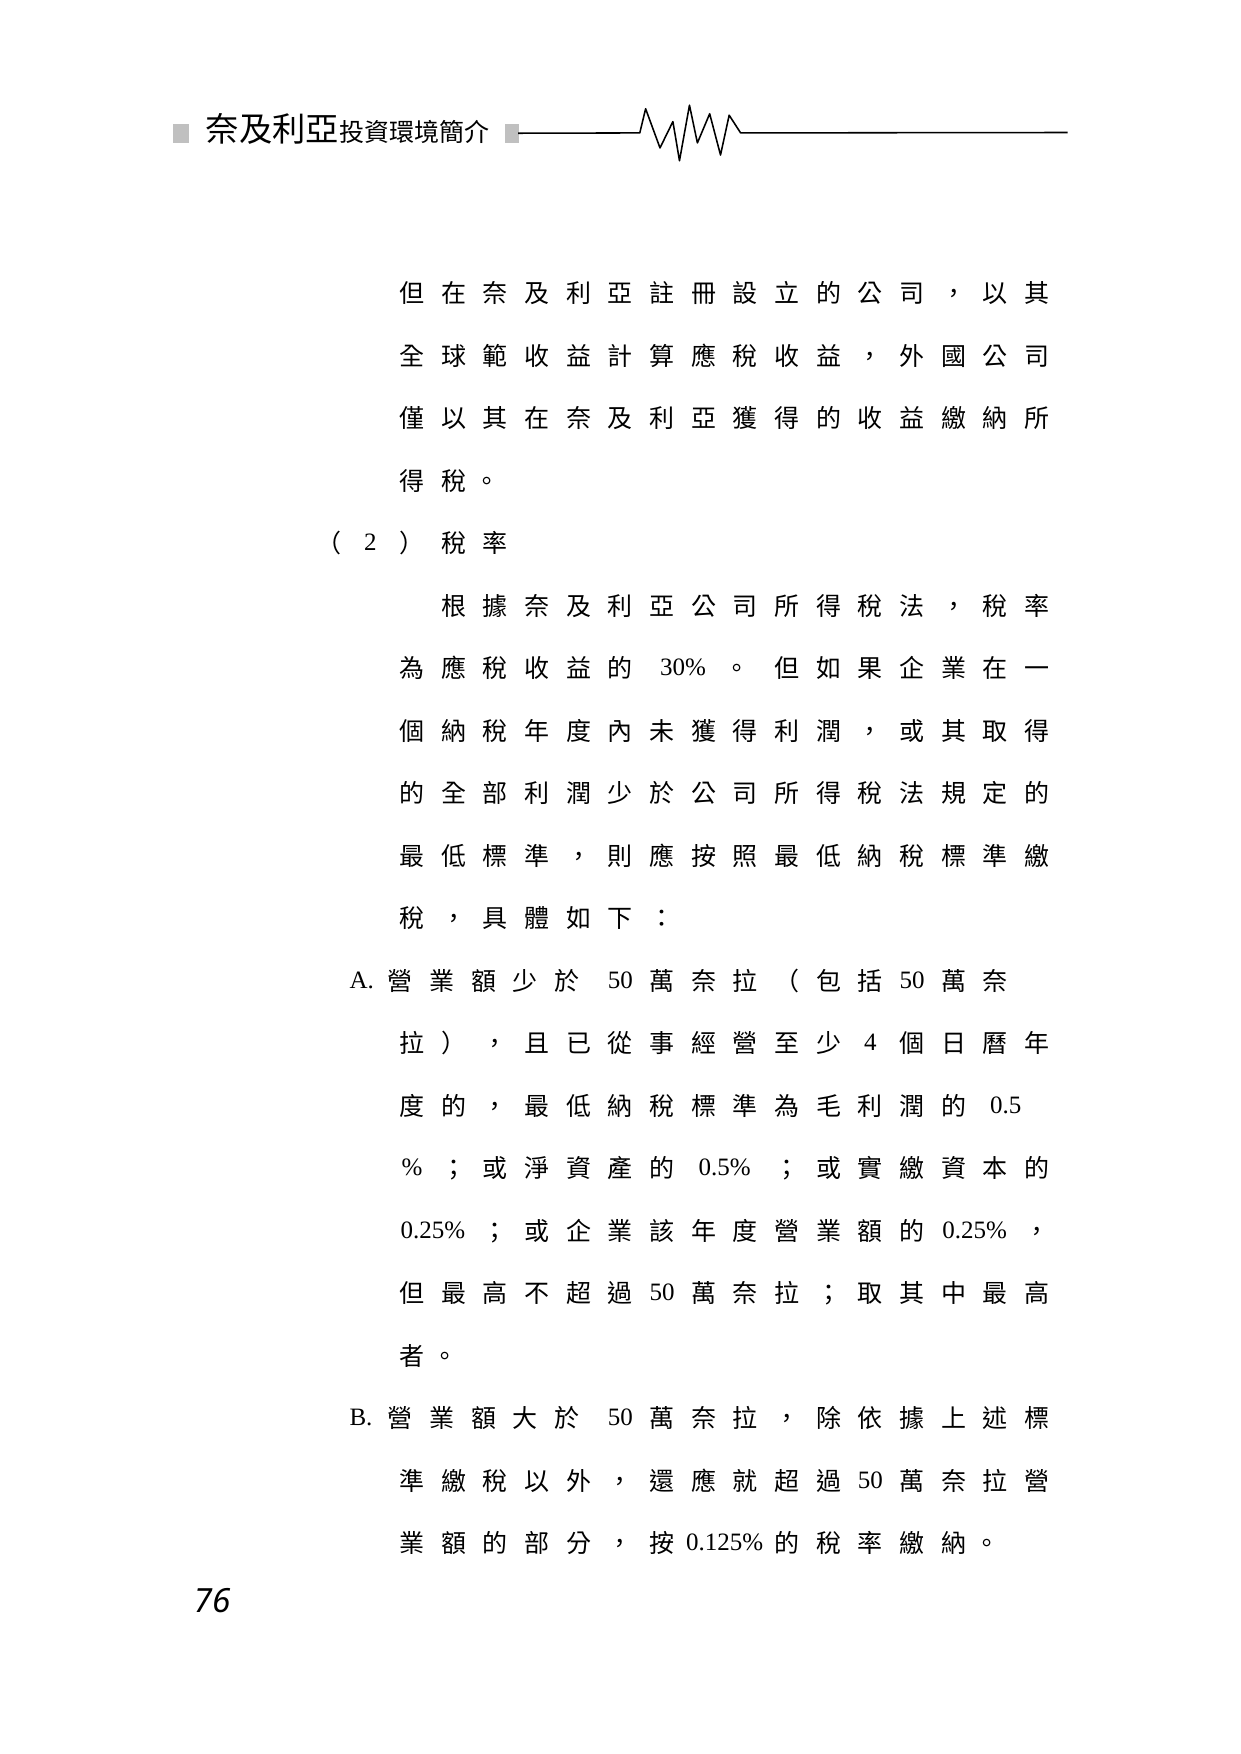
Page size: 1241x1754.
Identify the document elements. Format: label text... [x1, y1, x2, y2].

text B. 營業額大於50萬奈拉，除依據上述標準繳稅以外，還應就超過50萬奈拉營業額的部分，按0.125%的稅率繳納。 [342, 1375, 1058, 1563]
text 根據奈及利亞公司所得稅法，稅率為應稅收益的30%。但如果企業在一個納稅年度內未獲得利潤，或其取得的全部利潤少於公司所得稅法規定的最低標準，則應按照最低納稅標準繳稅，具體如下： [367, 563, 1058, 938]
text （2）稅率 [306, 500, 1058, 563]
text A. 營業額少於50萬奈拉（包括50萬奈拉），且已從事經營至少4個日曆年度的，最低納稅標準為毛利潤的0.5%；或淨資產的0.5%；或實繳資本的0.25%；或企業該年度營業額的0.25%，但最高不超過50萬奈拉；取其中最高者。 [342, 938, 1058, 1375]
text 但在奈及利亞註冊設立的公司，以其全球範收益計算應稅收益，外國公司僅以其在奈及利亞獲得的收益繳納所得稅。 [367, 250, 1058, 500]
